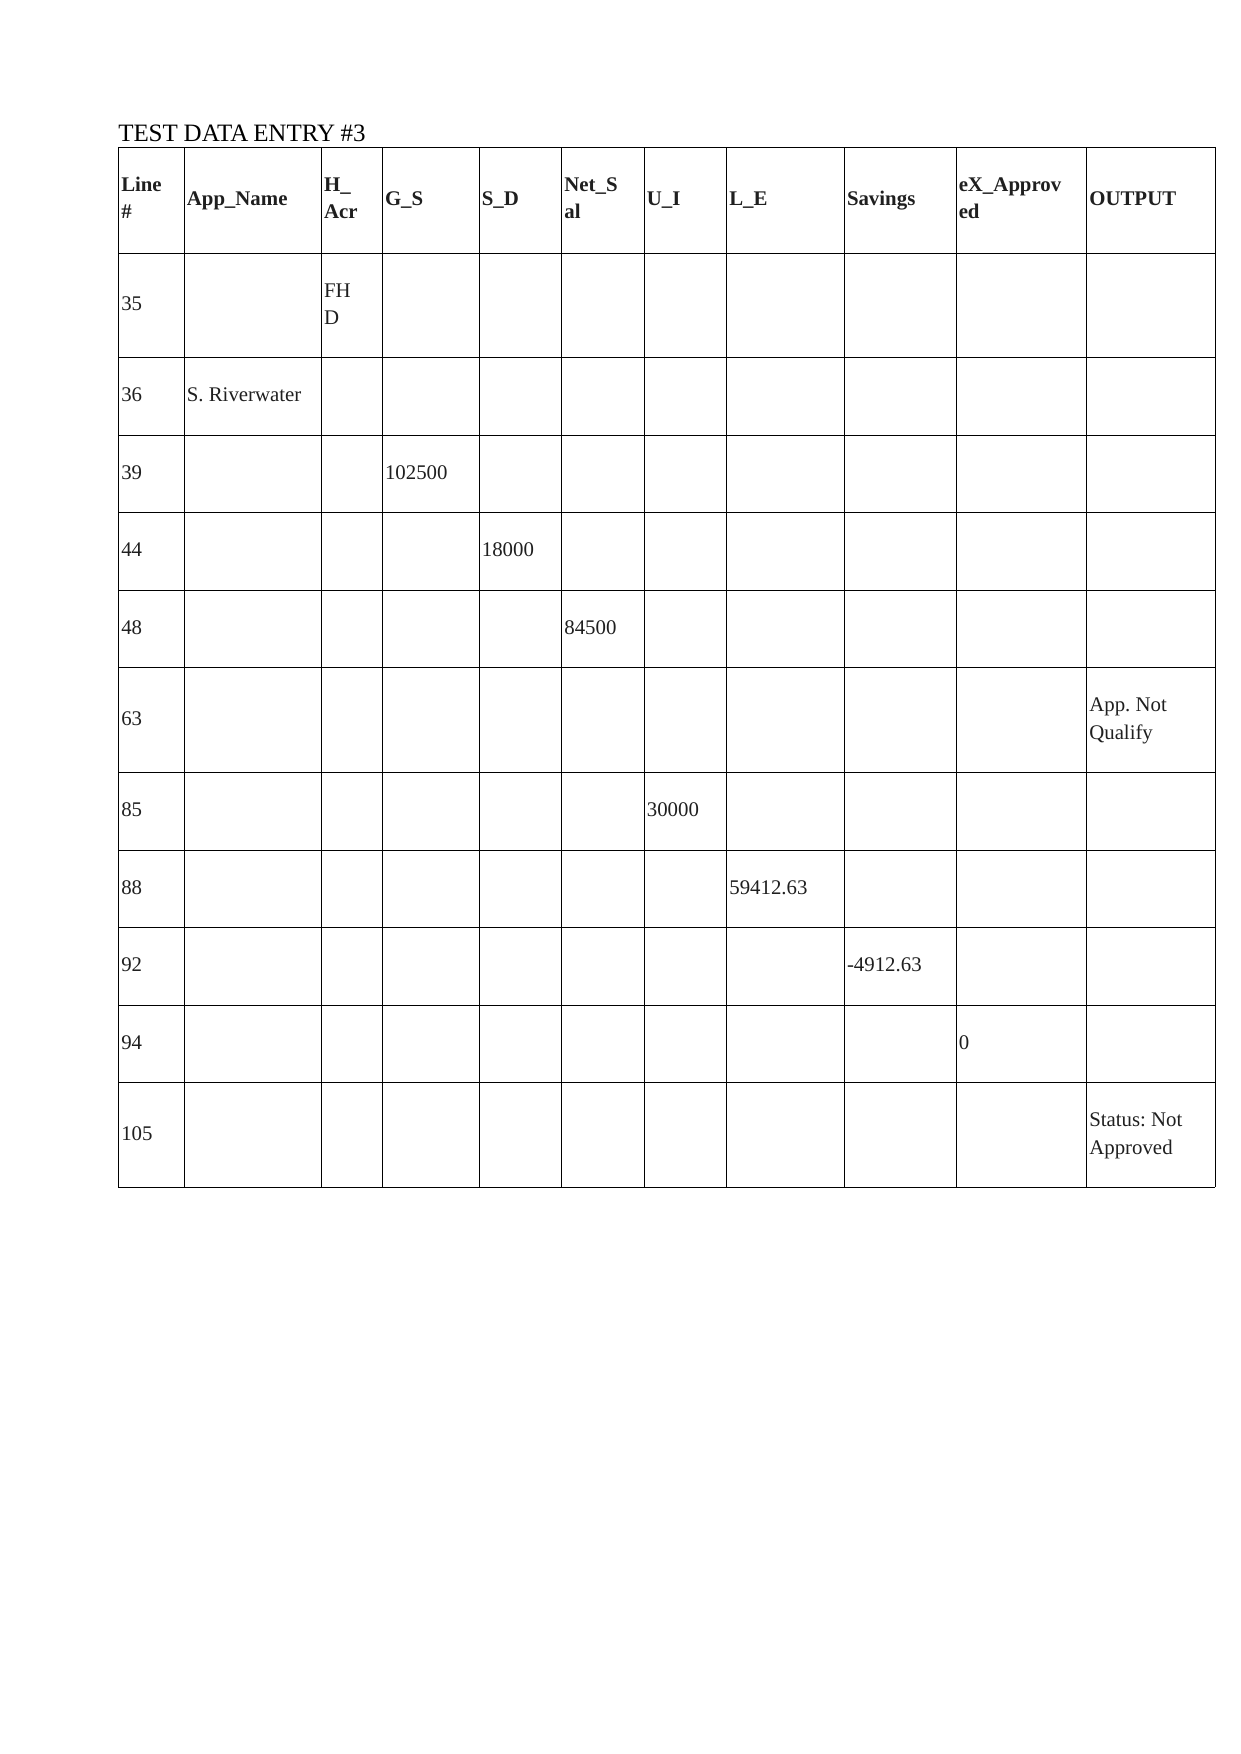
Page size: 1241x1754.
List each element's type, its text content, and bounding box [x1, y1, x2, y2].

table_cell [322, 928, 382, 1005]
table_cell [727, 1006, 844, 1082]
table_cell -4912.63 [845, 928, 956, 1005]
table_cell [322, 1006, 382, 1082]
table_cell [645, 358, 726, 435]
table_cell FHD [322, 254, 382, 357]
table_cell [383, 1006, 479, 1082]
table_cell App. Not Qualify [1087, 668, 1215, 772]
table_cell [383, 591, 479, 667]
table_cell [1087, 591, 1215, 667]
table_cell [322, 668, 382, 772]
table_cell 18000 [480, 513, 561, 590]
table_cell 94 [119, 1006, 184, 1082]
table_cell [480, 773, 561, 850]
table_cell [480, 358, 561, 435]
table_header Savings [845, 148, 956, 252]
table_cell [185, 928, 321, 1005]
table_cell [383, 773, 479, 850]
table_cell [645, 1006, 726, 1082]
table_cell [322, 591, 382, 667]
table_cell [480, 1083, 561, 1187]
table_cell 59412.63 [727, 851, 844, 927]
table_cell [322, 1083, 382, 1187]
table_cell [1087, 436, 1215, 512]
table_cell [1087, 928, 1215, 1005]
table_cell [957, 436, 1086, 512]
table_cell [185, 436, 321, 512]
table_header S_D [480, 148, 561, 252]
table_cell 102500 [383, 436, 479, 512]
table_cell [845, 436, 956, 512]
table_cell [957, 851, 1086, 927]
table_cell [727, 928, 844, 1005]
table_cell [845, 668, 956, 772]
table_cell [645, 851, 726, 927]
table_cell [1087, 851, 1215, 927]
table_cell [645, 436, 726, 512]
table_cell [562, 254, 644, 357]
table_cell [185, 513, 321, 590]
table_cell [645, 668, 726, 772]
table_cell [322, 436, 382, 512]
table_header App_Name [185, 148, 321, 252]
table_cell [562, 1006, 644, 1082]
table_cell [383, 1083, 479, 1187]
table_cell [185, 591, 321, 667]
table_cell [562, 358, 644, 435]
table_cell [727, 591, 844, 667]
table_header Line # [119, 148, 184, 252]
table_cell [322, 358, 382, 435]
table_cell [727, 668, 844, 772]
table_cell [727, 773, 844, 850]
table_cell [185, 773, 321, 850]
table_cell [727, 358, 844, 435]
table_header U_I [645, 148, 726, 252]
table_cell [185, 1083, 321, 1187]
table_cell [727, 254, 844, 357]
table_cell [383, 851, 479, 927]
table_cell [480, 928, 561, 1005]
table_cell [1087, 254, 1215, 357]
table_cell [957, 668, 1086, 772]
table_cell [562, 668, 644, 772]
table_cell [1087, 358, 1215, 435]
table_cell [562, 436, 644, 512]
table_cell S. Riverwater [185, 358, 321, 435]
table_cell [957, 1083, 1086, 1187]
table_cell [645, 928, 726, 1005]
table_cell 63 [119, 668, 184, 772]
table_cell 36 [119, 358, 184, 435]
table_cell [185, 851, 321, 927]
table_cell [1087, 513, 1215, 590]
table_cell [845, 1006, 956, 1082]
table_header Net_Sal [562, 148, 644, 252]
table_cell [322, 851, 382, 927]
table_cell [185, 1006, 321, 1082]
table_cell [845, 1083, 956, 1187]
text TEST DATA ENTRY #3 [118, 118, 1122, 147]
table_cell [957, 773, 1086, 850]
table_cell 30000 [645, 773, 726, 850]
table_cell [480, 1006, 561, 1082]
table_cell [727, 513, 844, 590]
table_cell 0 [957, 1006, 1086, 1082]
table_cell [957, 591, 1086, 667]
table_cell [480, 851, 561, 927]
table_cell [383, 668, 479, 772]
table_cell [845, 851, 956, 927]
table_cell [957, 358, 1086, 435]
table_cell [185, 254, 321, 357]
table_cell [1087, 1006, 1215, 1082]
table_cell 44 [119, 513, 184, 590]
table_cell [845, 513, 956, 590]
table_cell [383, 928, 479, 1005]
table_cell [383, 513, 479, 590]
table_cell [727, 436, 844, 512]
table_cell [383, 358, 479, 435]
table_cell [645, 591, 726, 667]
table_cell [727, 1083, 844, 1187]
table_cell [562, 928, 644, 1005]
table_cell [322, 773, 382, 850]
table_header eX_Approved [957, 148, 1086, 252]
table_cell [845, 358, 956, 435]
table_cell [480, 254, 561, 357]
table_cell [480, 668, 561, 772]
table_cell [845, 591, 956, 667]
table_cell 92 [119, 928, 184, 1005]
table_cell [562, 1083, 644, 1187]
table_cell 85 [119, 773, 184, 850]
table_cell [645, 254, 726, 357]
table_cell 84500 [562, 591, 644, 667]
table_cell [480, 591, 561, 667]
table_cell [957, 928, 1086, 1005]
table_cell [562, 773, 644, 850]
table_header G_S [383, 148, 479, 252]
table_cell [845, 254, 956, 357]
table_cell [562, 513, 644, 590]
table_cell 48 [119, 591, 184, 667]
table_cell [322, 513, 382, 590]
table_cell [383, 254, 479, 357]
table_header OUTPUT [1087, 148, 1215, 252]
table_cell [1087, 773, 1215, 850]
table_cell [645, 1083, 726, 1187]
table_cell 88 [119, 851, 184, 927]
table_cell 105 [119, 1083, 184, 1187]
table_cell [645, 513, 726, 590]
table_header H_Acr [322, 148, 382, 252]
table_cell [957, 254, 1086, 357]
table_cell [185, 668, 321, 772]
table_cell Status: Not Approved [1087, 1083, 1215, 1187]
table_cell 39 [119, 436, 184, 512]
table_header L_E [727, 148, 844, 252]
table_cell [845, 773, 956, 850]
table_cell [562, 851, 644, 927]
table_cell [957, 513, 1086, 590]
table_cell 35 [119, 254, 184, 357]
table_cell [480, 436, 561, 512]
